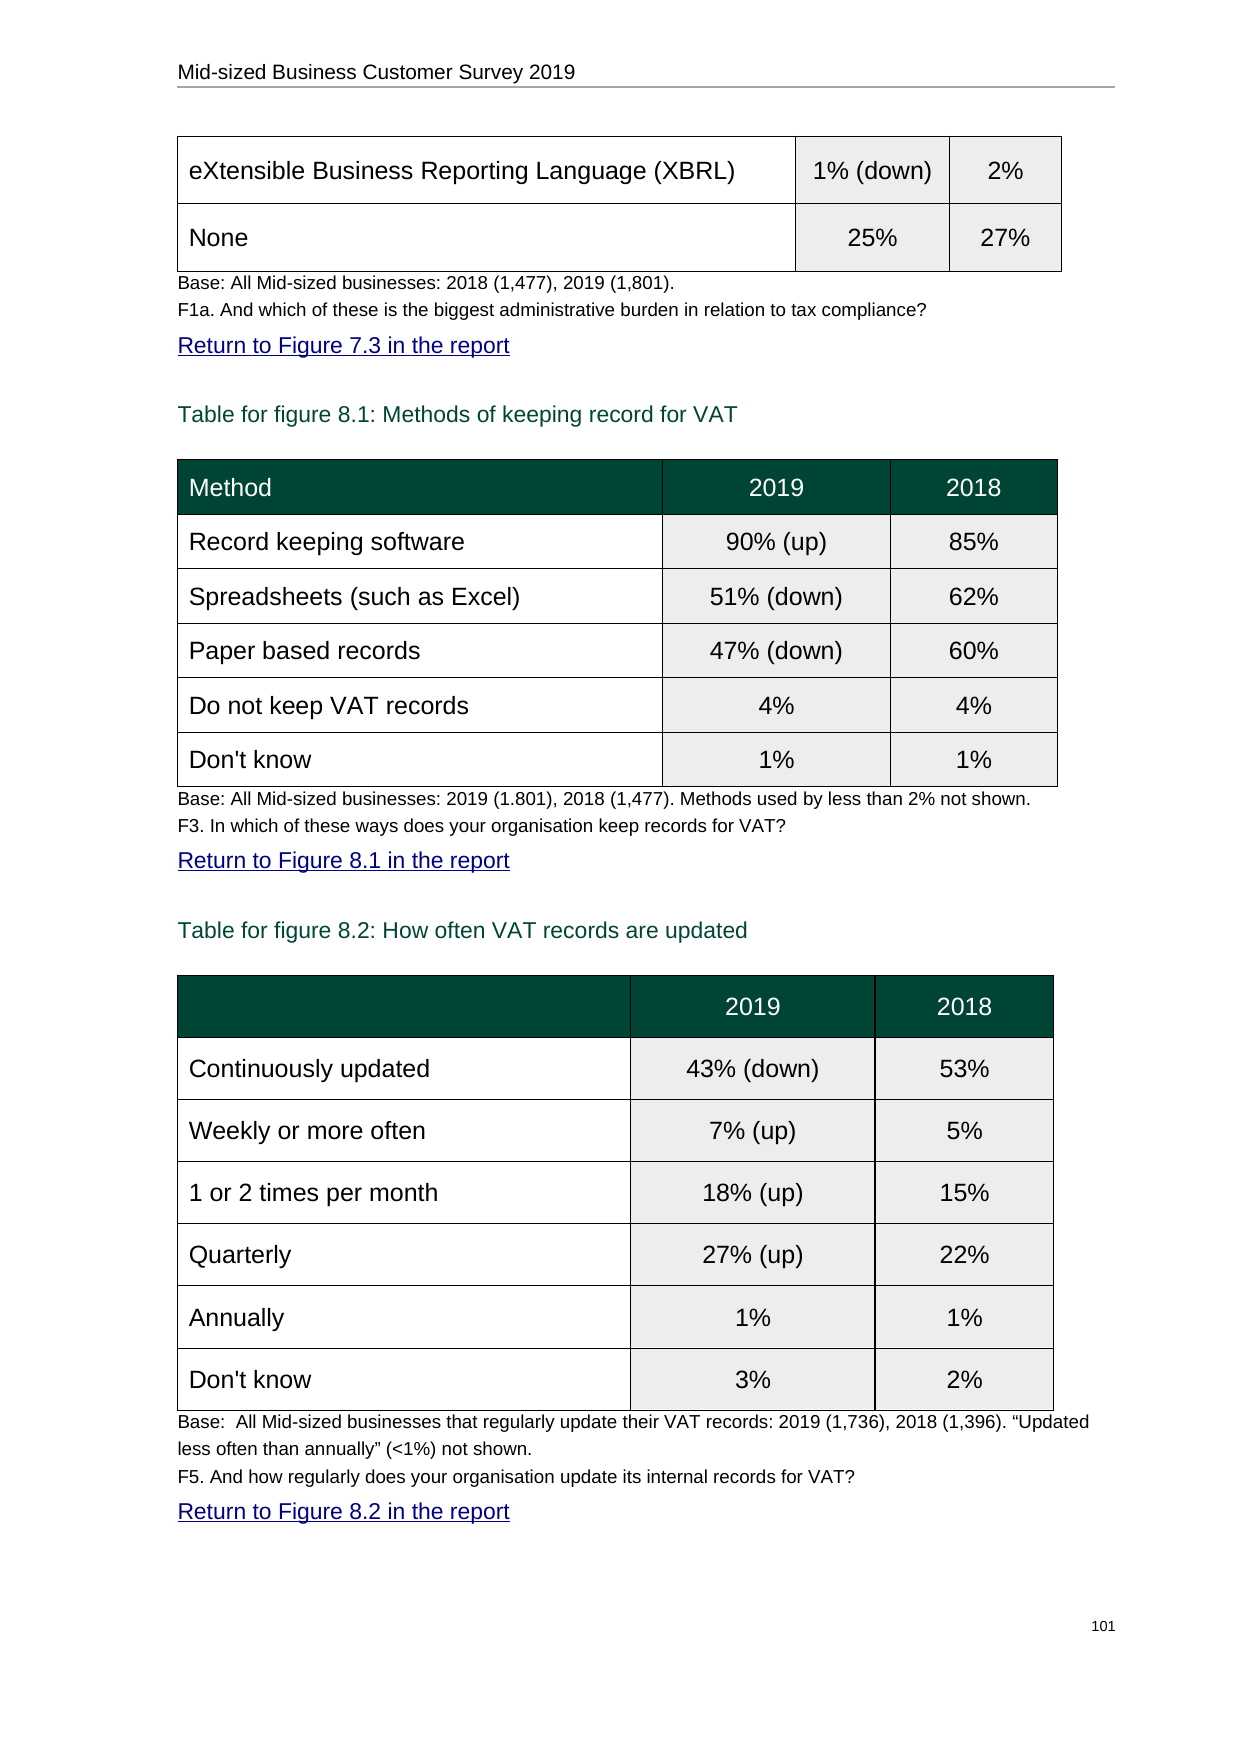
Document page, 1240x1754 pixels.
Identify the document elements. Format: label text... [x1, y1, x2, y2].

table_cell 53% [876, 1038, 1053, 1099]
table_cell 27% (up) [631, 1224, 874, 1285]
table_cell Don't know [178, 733, 662, 786]
table_cell 1% [663, 733, 890, 786]
table_header 2019 [631, 976, 874, 1037]
table_cell eXtensible Business Reporting Language (XBRL) [178, 137, 795, 203]
table_header [178, 976, 630, 1037]
table_cell 18% (up) [631, 1162, 874, 1223]
text F3. In which of these ways does your organisation keep records for VAT? Return to Figure 8.1 in the report [177, 815, 1115, 874]
table_cell Annually [178, 1286, 630, 1347]
table_cell 1% [631, 1286, 874, 1347]
table_cell Spreadsheets (such as Excel) [178, 569, 662, 623]
text Base: All Mid-sized businesses: 2019 (1.801), 2018 (1,477). Methods used by less than 2% not shown. [177, 787, 1115, 815]
table_cell 7% (up) [631, 1100, 874, 1161]
text F5. And how regularly does your organisation update its internal records for VAT? Return to Figure 8.2 in the report [177, 1466, 1115, 1525]
table_cell 47% (down) [663, 624, 890, 677]
table_cell 4% [663, 678, 890, 732]
table_cell 27% [950, 204, 1061, 271]
text Base: All Mid-sized businesses that regularly update their VAT records: 2019 (1,736), 2018 (1,396). “Updated less often than annually” (<1%) not shown. [177, 1411, 1115, 1466]
table_cell 25% [796, 204, 949, 271]
table_cell 2% [950, 137, 1061, 203]
text F1a. And which of these is the biggest administrative burden in relation to tax compliance? Return to Figure 7.3 in the report [177, 299, 1115, 358]
table_cell Record keeping software [178, 515, 662, 568]
table_cell 2% [876, 1349, 1053, 1409]
table_cell Paper based records [178, 624, 662, 677]
table_cell 5% [876, 1100, 1053, 1161]
table_header 2018 [891, 460, 1057, 514]
table_cell None [178, 204, 795, 271]
table_cell Don't know [178, 1349, 630, 1409]
subtitle Table for figure 8.2: How often VAT records are updated [177, 917, 1115, 950]
table_cell 15% [876, 1162, 1053, 1223]
table_cell 1 or 2 times per month [178, 1162, 630, 1223]
table_cell 22% [876, 1224, 1053, 1285]
subtitle Table for figure 8.1: Methods of keeping record for VAT [177, 401, 1115, 434]
table_header Method [178, 460, 662, 514]
table_cell 43% (down) [631, 1038, 874, 1099]
table_cell 1% (down) [796, 137, 949, 203]
table_cell Continuously updated [178, 1038, 630, 1099]
table_cell Weekly or more often [178, 1100, 630, 1161]
table_cell 1% [876, 1286, 1053, 1347]
table_cell 62% [891, 569, 1057, 623]
table_header 2019 [663, 460, 890, 514]
table_header 2018 [876, 976, 1053, 1037]
table_cell 4% [891, 678, 1057, 732]
table_cell 1% [891, 733, 1057, 786]
table_cell 85% [891, 515, 1057, 568]
text Base: All Mid-sized businesses: 2018 (1,477), 2019 (1,801). [177, 272, 1115, 299]
table_cell Quarterly [178, 1224, 630, 1285]
table_cell 90% (up) [663, 515, 890, 568]
table_cell 60% [891, 624, 1057, 677]
table_cell 51% (down) [663, 569, 890, 623]
table_cell 3% [631, 1349, 874, 1409]
table_cell Do not keep VAT records [178, 678, 662, 732]
